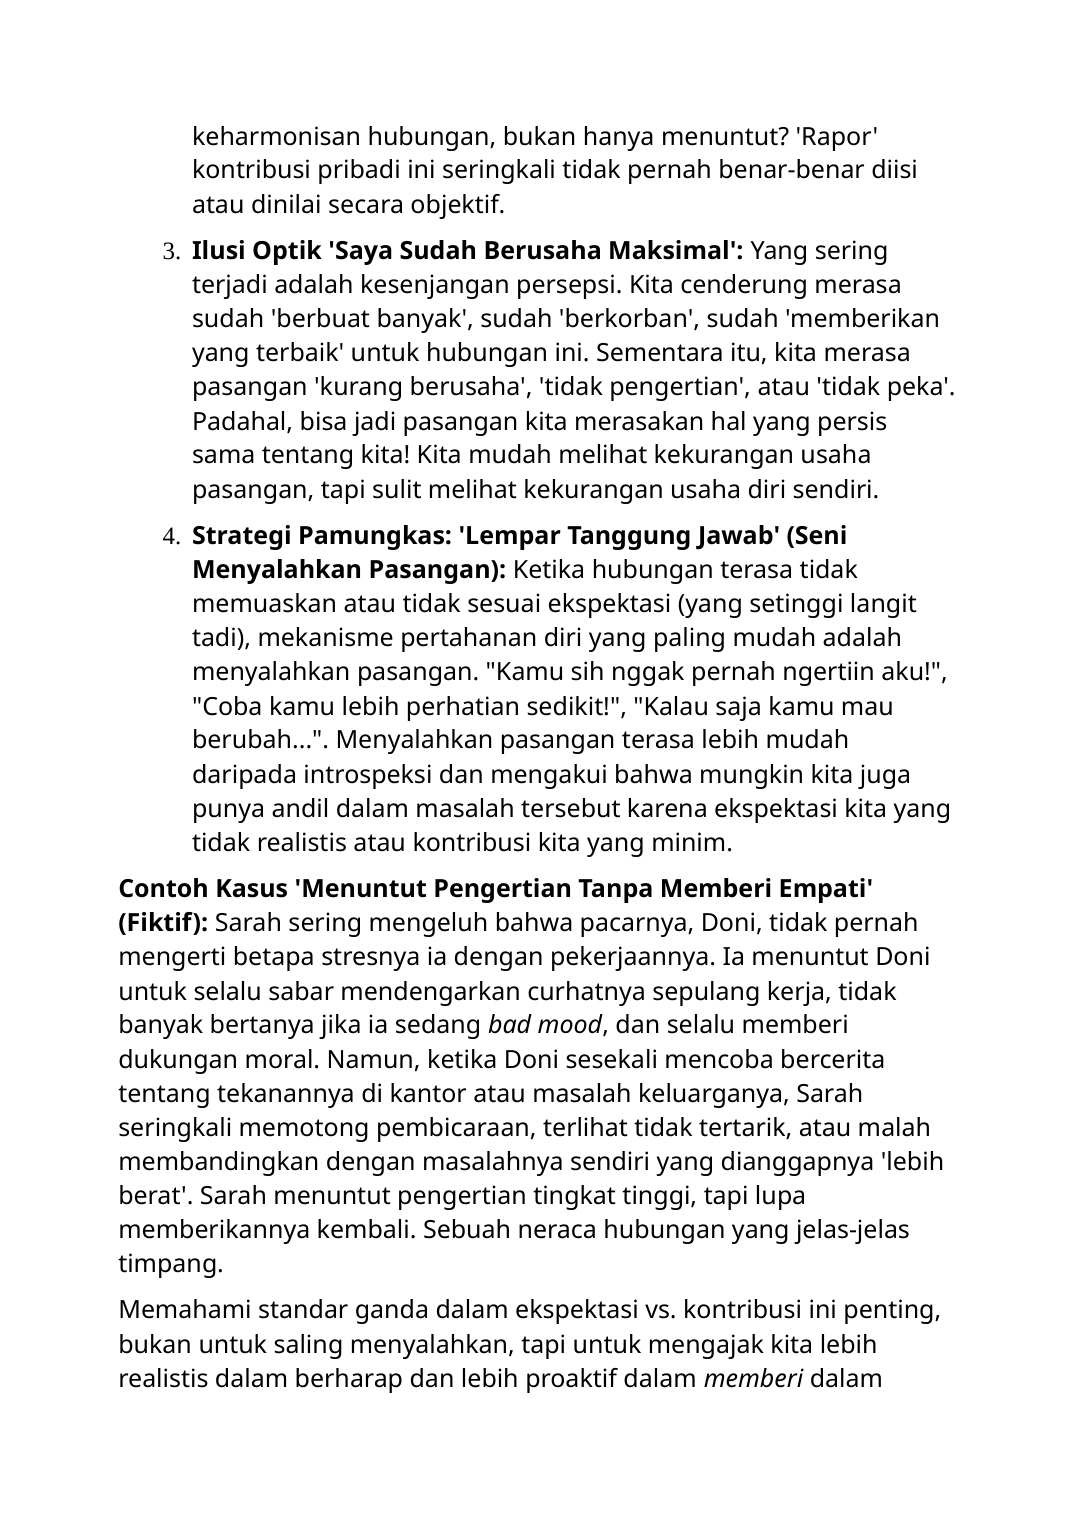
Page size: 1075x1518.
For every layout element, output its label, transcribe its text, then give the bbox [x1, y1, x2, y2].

text Memahami standar ganda dalam ekspektasi vs. kontribusi ini penting, bukan untuk saling menyalahkan, tapi untuk mengajak kita lebih realistis dalam berharap dan lebih proaktif dalam memberi dalam [118, 1292, 957, 1394]
list keharmonisan hubungan, bukan hanya menuntut? 'Rapor' kontribusi pribadi ini seringkali tidak pernah benar-benar diisi atau dinilai secara objektif. [162, 118, 957, 220]
list Ilusi Optik 'Saya Sudah Berusaha Maksimal': Yang sering terjadi adalah kesenjangan persepsi. Kita cenderung merasa sudah 'berbuat banyak', sudah 'berkorban', sudah 'memberikan yang terbaik' untuk hubungan ini. Sementara itu, kita merasa pasangan 'kurang berusaha', 'tidak pengertian', atau 'tidak peka'. Padahal, bisa jadi pasangan kita merasakan hal yang persis sama tentang kita! Kita mudah melihat kekurangan usaha pasangan, tapi sulit melihat kekurangan usaha diri sendiri. [162, 233, 957, 505]
list Strategi Pamungkas: 'Lempar Tanggung Jawab' (Seni Menyalahkan Pasangan): Ketika hubungan terasa tidak memuaskan atau tidak sesuai ekspektasi (yang setinggi langit tadi), mekanisme pertahanan diri yang paling mudah adalah menyalahkan pasangan. "Kamu sih nggak pernah ngertiin aku!", "Coba kamu lebih perhatian sedikit!", "Kalau saja kamu mau berubah...". Menyalahkan pasangan terasa lebih mudah daripada introspeksi dan mengakui bahwa mungkin kita juga punya andil dalam masalah tersebut karena ekspektasi kita yang tidak realistis atau kontribusi kita yang minim. [162, 518, 957, 858]
text Contoh Kasus 'Menuntut Pengertian Tanpa Memberi Empati' (Fiktif): Sarah sering mengeluh bahwa pacarnya, Doni, tidak pernah mengerti betapa stresnya ia dengan pekerjaannya. Ia menuntut Doni untuk selalu sabar mendengarkan curhatnya sepulang kerja, tidak banyak bertanya jika ia sedang bad mood, dan selalu memberi dukungan moral. Namun, ketika Doni sesekali mencoba bercerita tentang tekanannya di kantor atau masalah keluarganya, Sarah seringkali memotong pembicaraan, terlihat tidak tertarik, atau malah membandingkan dengan masalahnya sendiri yang dianggapnya 'lebih berat'. Sarah menuntut pengertian tingkat tinggi, tapi lupa memberikannya kembali. Sebuah neraca hubungan yang jelas-jelas timpang. [118, 871, 957, 1280]
